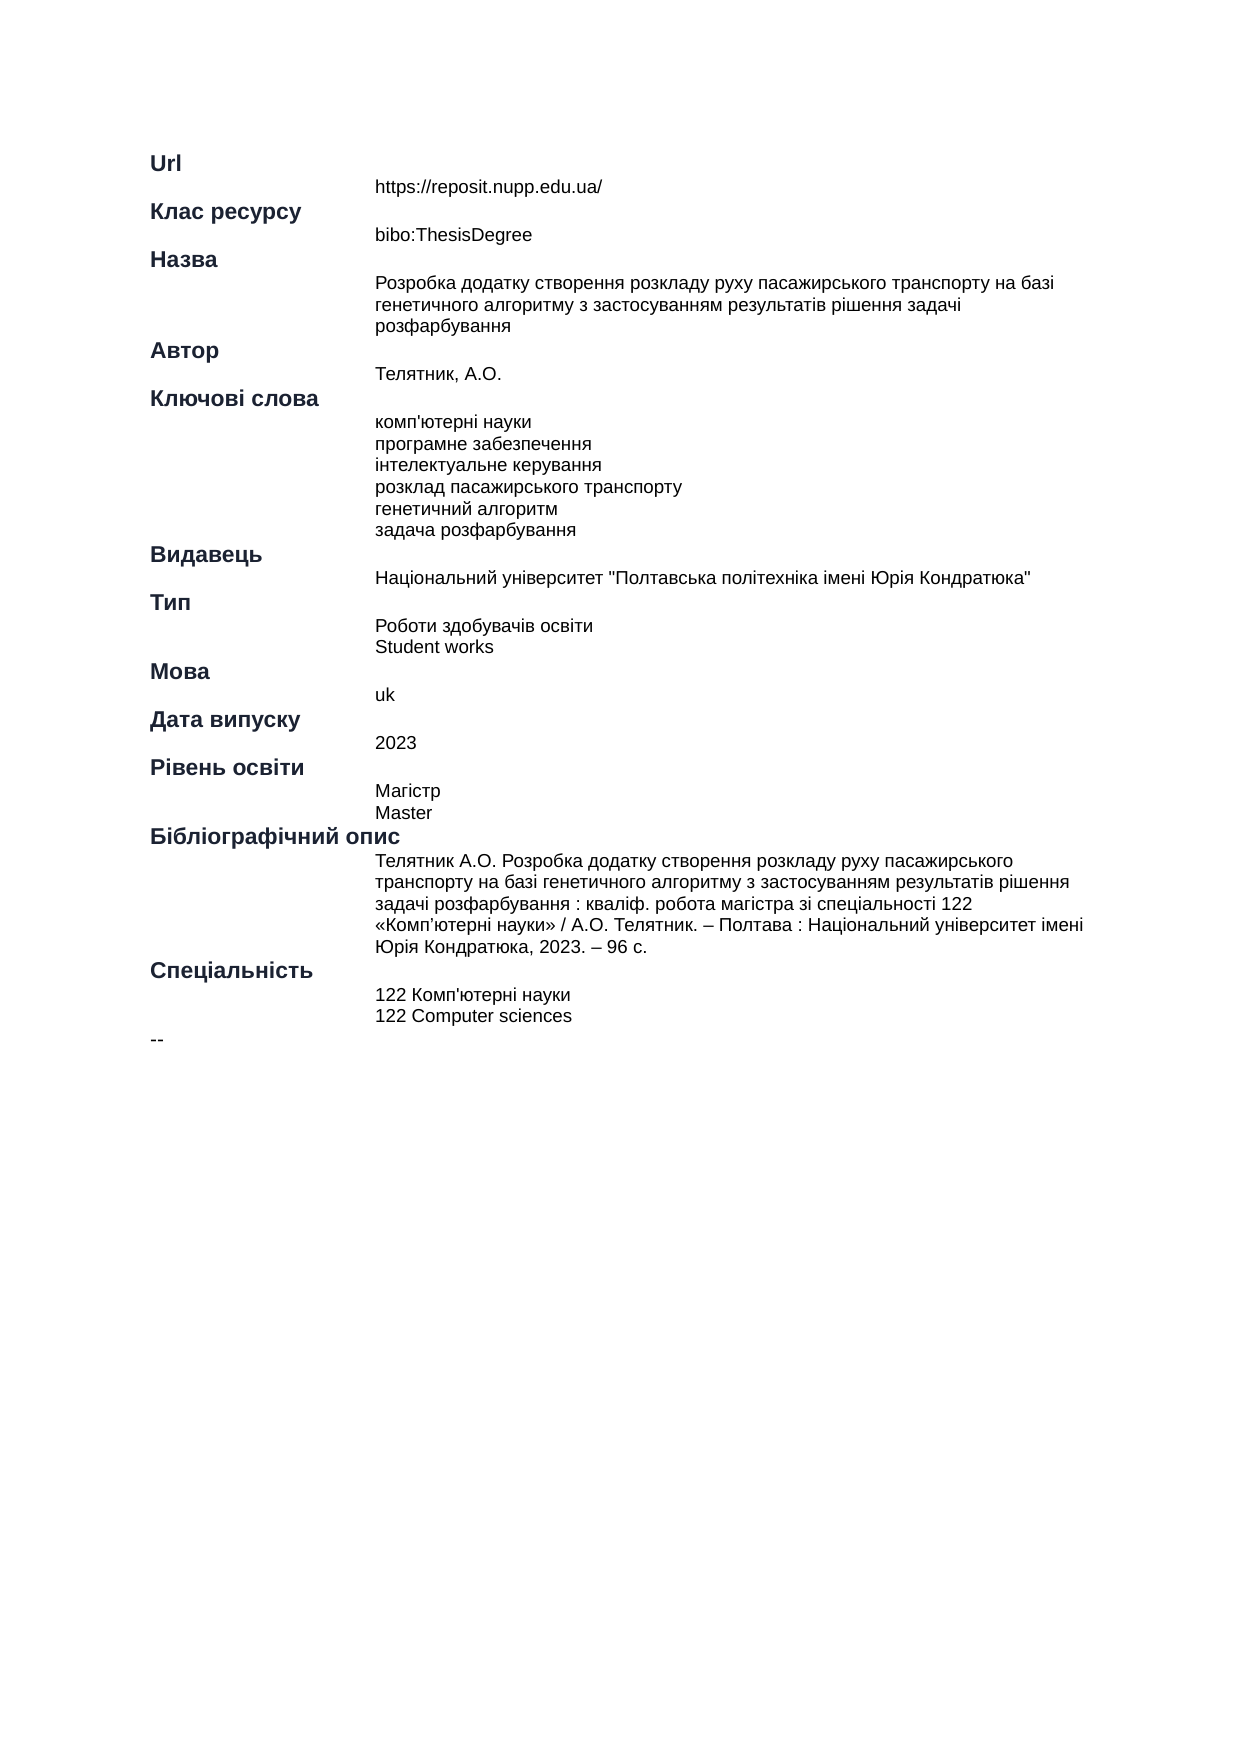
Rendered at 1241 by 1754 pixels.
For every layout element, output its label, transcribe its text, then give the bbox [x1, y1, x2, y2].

text Мова [150, 658, 1090, 684]
text генетичний алгоритм [375, 497, 1090, 519]
text 2023 [375, 732, 1090, 754]
text комп'ютерні науки [375, 411, 1090, 433]
text Рівень освіти [150, 754, 1090, 780]
text bibo:ThesisDegree [375, 224, 1090, 246]
text Тип [150, 588, 1090, 615]
text Дата випуску [150, 706, 1090, 732]
text Назва [150, 246, 1090, 272]
text https://reposit.nupp.edu.ua/ [375, 176, 1090, 198]
text Телятник, А.О. [375, 363, 1090, 385]
text Автор [150, 337, 1090, 363]
text -- [150, 1027, 1090, 1051]
text Url [150, 150, 1090, 176]
text Магістр [375, 780, 1090, 802]
text розклад пасажирського транспорту [375, 476, 1090, 497]
text Master [375, 802, 1090, 823]
text Клас ресурсу [150, 198, 1090, 224]
text Бібліографічний опис [150, 823, 1090, 849]
text Національний університет "Полтавська політехніка імені Юрія Кондратюка" [375, 567, 1090, 588]
text Розробка додатку створення розкладу руху пасажирського транспорту на базі генетичного алгоритму з застосуванням результатів рішення задачі розфарбування [375, 272, 1090, 337]
text Телятник А.О. Розробка додатку створення розкладу руху пасажирського транспорту на базі генетичного алгоритму з застосуванням результатів рішення задачі розфарбування : кваліф. робота магістра зі спеціальності 122 «Комп’ютерні науки» / А.О. Телятник. – Полтава : Національний університет імені Юрія Кондратюка, 2023. – 96 с. [375, 849, 1090, 957]
text Ключові слова [150, 385, 1090, 411]
text задача розфарбування [375, 519, 1090, 541]
text Спеціальність [150, 957, 1090, 984]
text 122 Computer sciences [375, 1005, 1090, 1027]
text uk [375, 684, 1090, 706]
text інтелектуальне керування [375, 454, 1090, 476]
text 122 Комп'ютерні науки [375, 984, 1090, 1005]
text програмне забезпечення [375, 433, 1090, 454]
text Student works [375, 636, 1090, 658]
text Видавець [150, 541, 1090, 567]
text Роботи здобувачів освіти [375, 615, 1090, 636]
